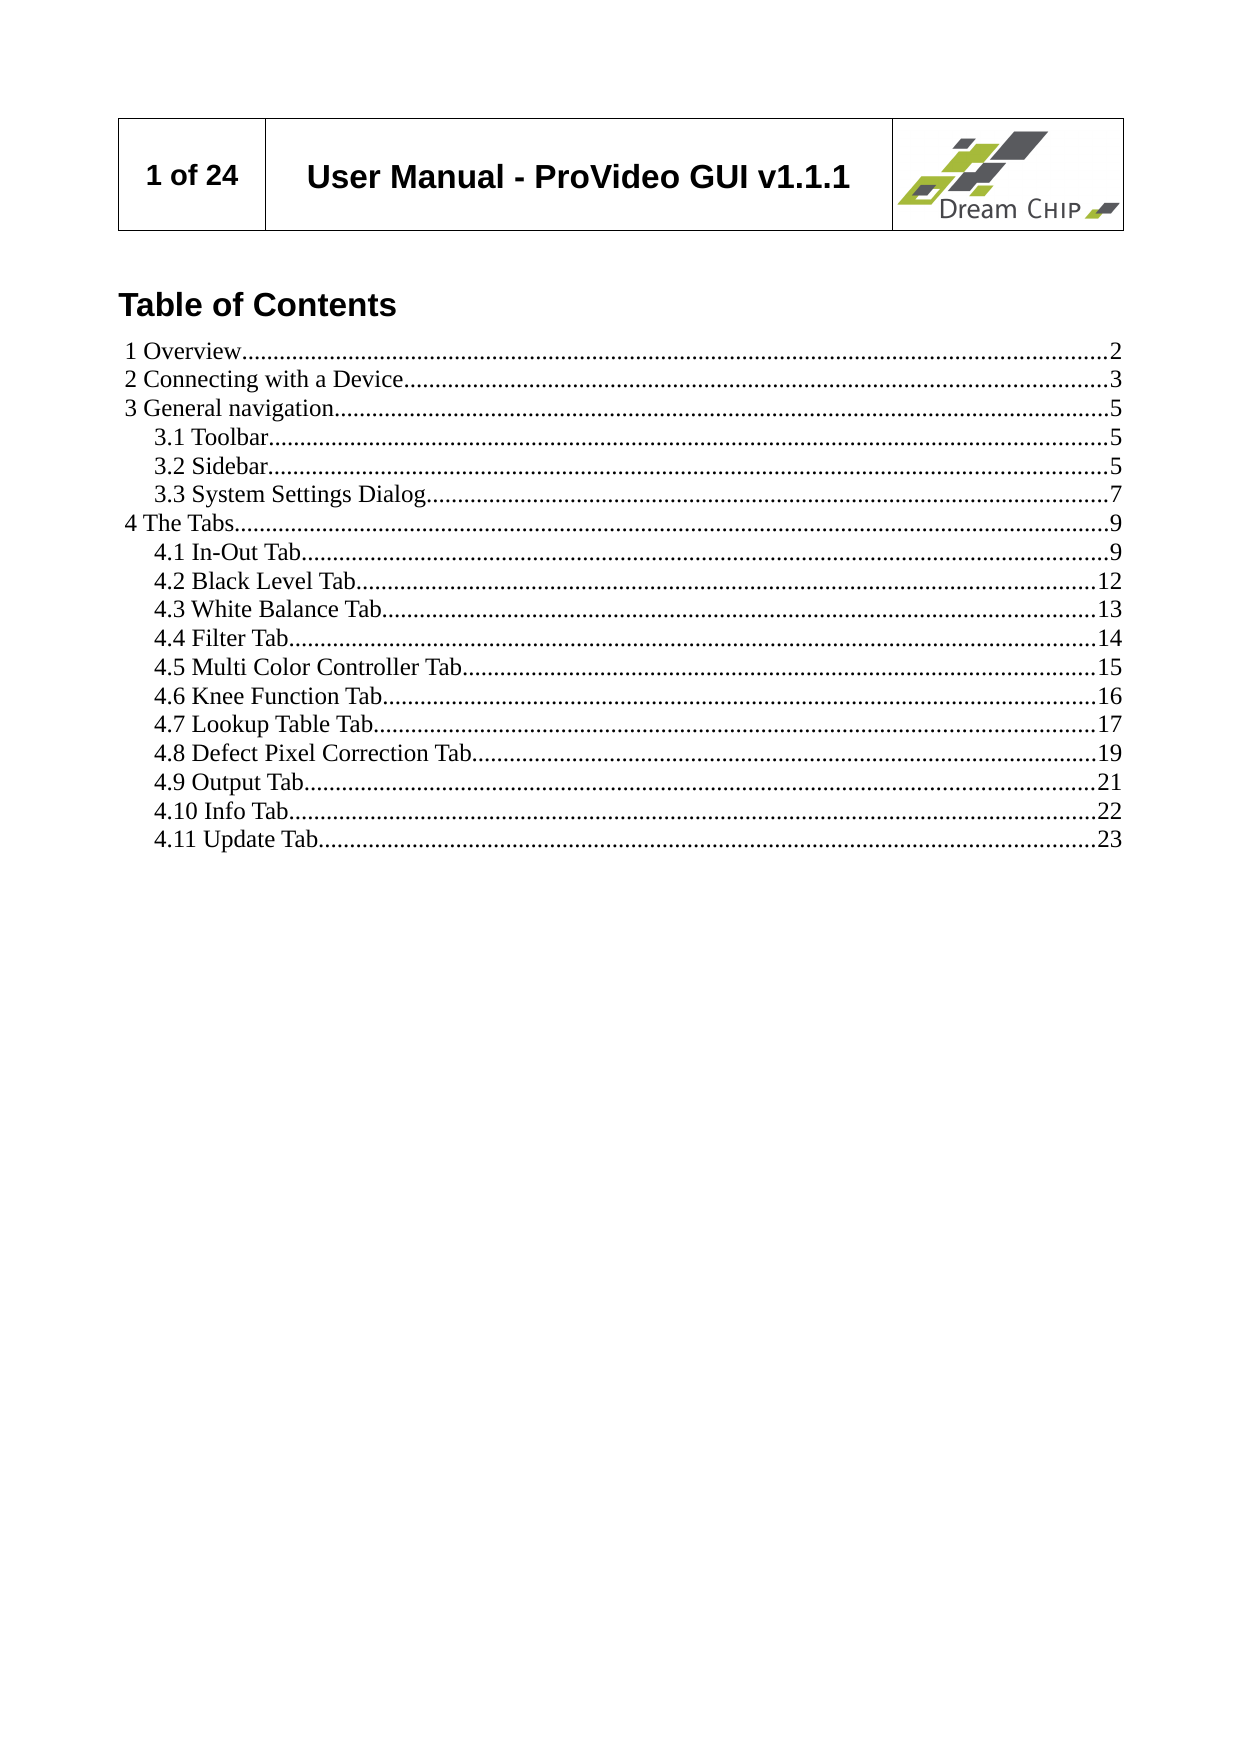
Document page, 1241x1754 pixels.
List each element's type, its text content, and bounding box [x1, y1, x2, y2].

text 3.3 System Settings Dialog 7 [148, 479, 1122, 508]
text 4.1 In-Out Tab 9 [148, 537, 1122, 566]
text 4.9 Output Tab 21 [148, 767, 1122, 796]
text 1 Overview 2 [118, 336, 1122, 364]
text 3 General navigation 5 [118, 393, 1122, 422]
text 4.8 Defect Pixel Correction Tab 19 [148, 738, 1122, 767]
text 2 Connecting with a Device 3 [118, 364, 1122, 393]
text 3.2 Sidebar 5 [148, 451, 1122, 479]
text 4.3 White Balance Tab 13 [148, 594, 1122, 623]
text 4.2 Black Level Tab 12 [148, 566, 1122, 594]
text 4.11 Update Tab 23 [148, 824, 1122, 853]
text 4.5 Multi Color Controller Tab 15 [148, 652, 1122, 681]
text 4.6 Knee Function Tab 16 [148, 681, 1122, 709]
text 4.4 Filter Tab 14 [148, 623, 1122, 652]
text 4.10 Info Tab 22 [148, 796, 1122, 824]
text 4.7 Lookup Table Tab 17 [148, 709, 1122, 738]
text 3.1 Toolbar 5 [148, 422, 1122, 451]
text 4 The Tabs 9 [118, 508, 1122, 537]
picture [897, 130, 1120, 220]
subtitle Table of Contents [118, 285, 1122, 323]
